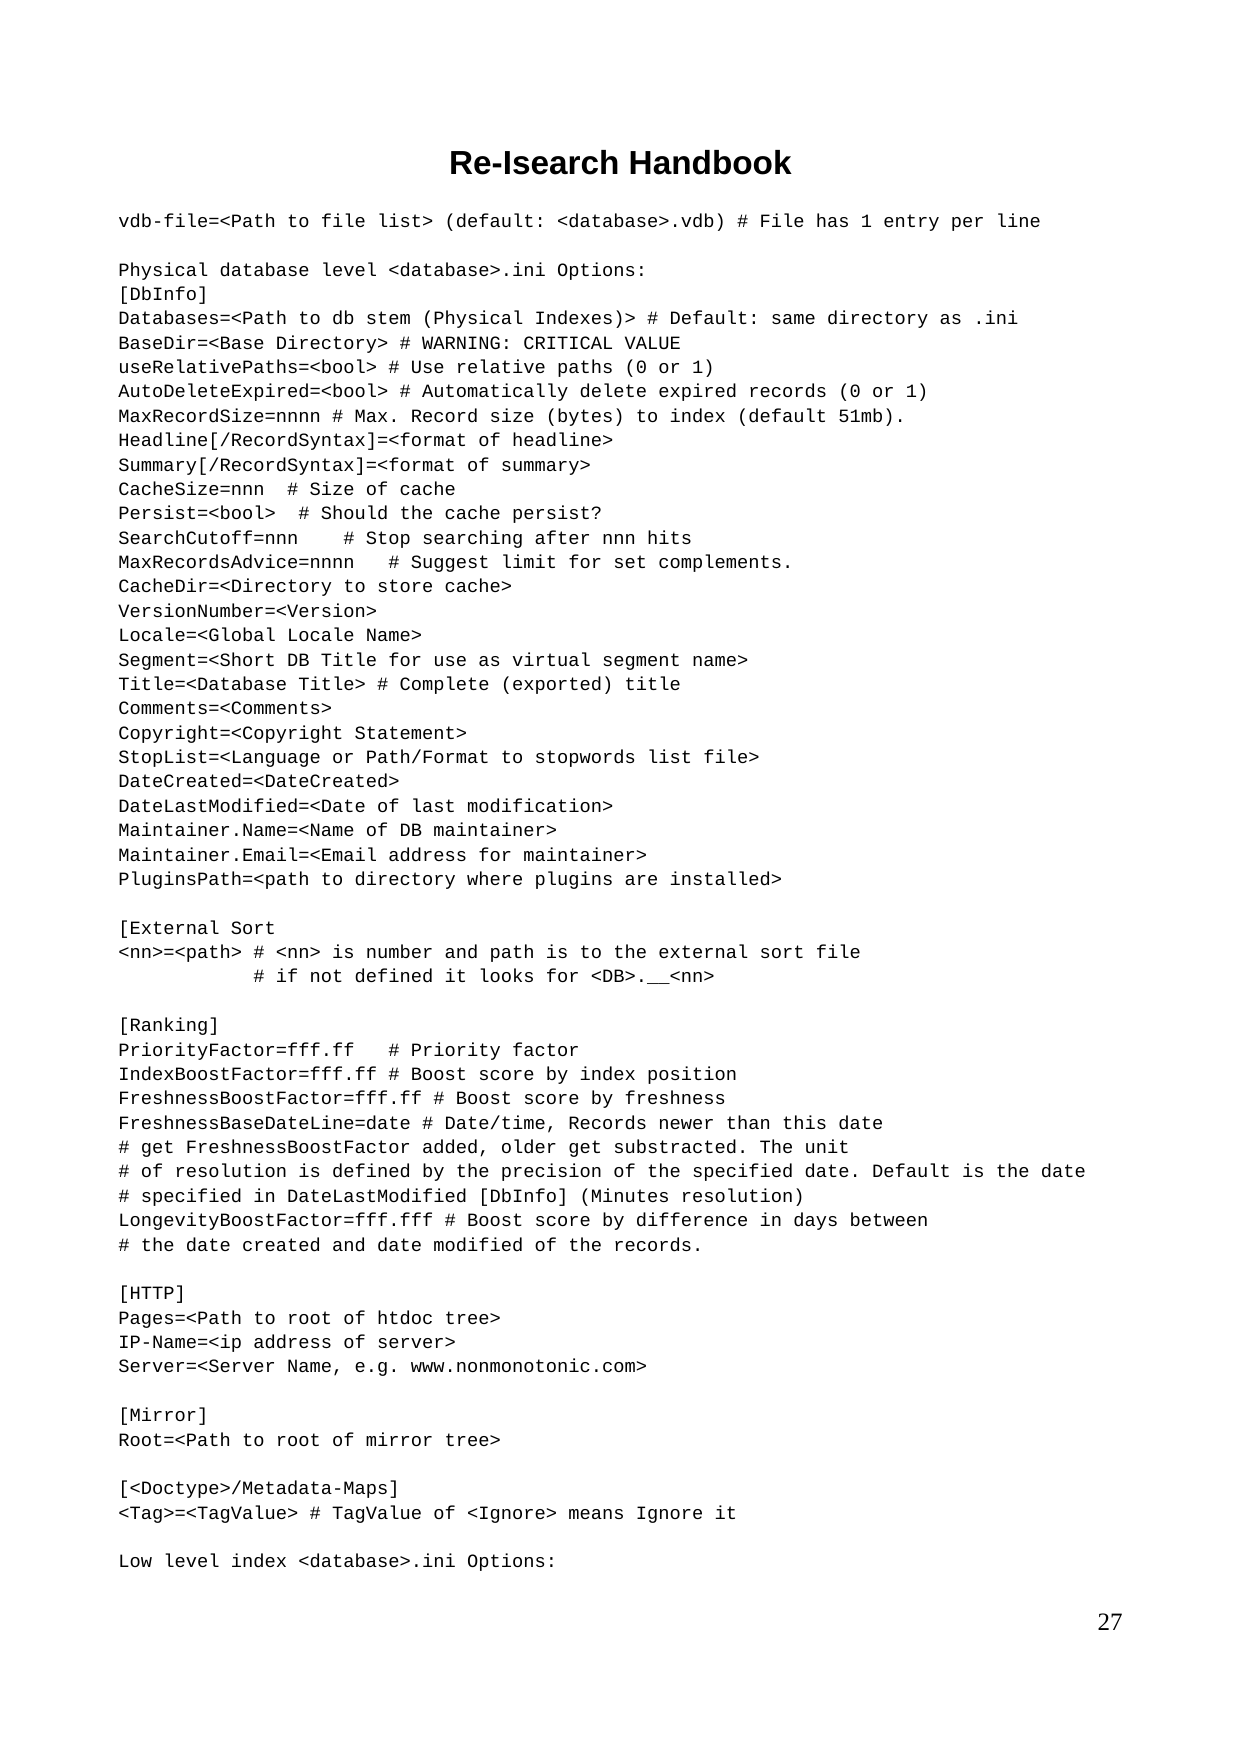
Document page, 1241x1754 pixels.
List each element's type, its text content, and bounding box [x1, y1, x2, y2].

text Locale=<Global Locale Name> [118, 626, 1122, 647]
text DateCreated=<DateCreated> [118, 772, 1122, 793]
text Server=<Server Name, e.g. www.nonmonotonic.com> [118, 1357, 1122, 1378]
text [Mirror] [118, 1406, 1122, 1427]
text MaxRecordsAdvice=nnnn # Suggest limit for set complements. [118, 553, 1122, 574]
text MaxRecordSize=nnnn # Max. Record size (bytes) to index (default 51mb). [118, 407, 1122, 428]
text IP-Name=<ip address of server> [118, 1333, 1122, 1354]
text # specified in DateLastModified [DbInfo] (Minutes resolution) [118, 1187, 1122, 1208]
text [External Sort [118, 918, 1122, 940]
text DateLastModified=<Date of last modification> [118, 797, 1122, 818]
text AutoDeleteExpired=<bool> # Automatically delete expired records (0 or 1) [118, 382, 1122, 403]
text [HTTP] [118, 1284, 1122, 1305]
text <nn>=<path> # <nn> is number and path is to the external sort file [118, 943, 1122, 964]
text Low level index <database>.ini Options: [118, 1552, 1122, 1573]
text [<Doctype>/Metadata-Maps] [118, 1479, 1122, 1500]
text Segment=<Short DB Title for use as virtual segment name> [118, 650, 1122, 672]
text # of resolution is defined by the precision of the specified date. Default is the date [118, 1162, 1122, 1183]
text [Ranking] [118, 1016, 1122, 1037]
text # the date created and date modified of the records. [118, 1235, 1122, 1257]
text BaseDir=<Base Directory> # WARNING: CRITICAL VALUE [118, 333, 1122, 355]
text Maintainer.Email=<Email address for maintainer> [118, 845, 1122, 867]
text Persist=<bool> # Should the cache persist? [118, 504, 1122, 525]
text # get FreshnessBoostFactor added, older get substracted. The unit [118, 1138, 1122, 1159]
text CacheSize=nnn # Size of cache [118, 480, 1122, 501]
text PluginsPath=<path to directory where plugins are installed> [118, 870, 1122, 891]
text Root=<Path to root of mirror tree> [118, 1430, 1122, 1452]
text Physical database level <database>.ini Options: [118, 260, 1122, 282]
text SearchCutoff=nnn # Stop searching after nnn hits [118, 528, 1122, 550]
text VersionNumber=<Version> [118, 602, 1122, 623]
text FreshnessBoostFactor=fff.ff # Boost score by freshness [118, 1089, 1122, 1110]
text Maintainer.Name=<Name of DB maintainer> [118, 821, 1122, 842]
text Title=<Database Title> # Complete (exported) title [118, 675, 1122, 696]
text FreshnessBaseDateLine=date # Date/time, Records newer than this date [118, 1113, 1122, 1135]
text IndexBoostFactor=fff.ff # Boost score by index position [118, 1065, 1122, 1086]
text Headline[/RecordSyntax]=<format of headline> [118, 431, 1122, 452]
text # if not defined it looks for <DB>.__<nn> [118, 967, 1122, 988]
text Summary[/RecordSyntax]=<format of summary> [118, 455, 1122, 477]
text [DbInfo] [118, 285, 1122, 306]
text Databases=<Path to db stem (Physical Indexes)> # Default: same directory as .ini [118, 309, 1122, 330]
text Copyright=<Copyright Statement> [118, 723, 1122, 745]
text <Tag>=<TagValue> # TagValue of <Ignore> means Ignore it [118, 1503, 1122, 1525]
text vdb-file=<Path to file list> (default: <database>.vdb) # File has 1 entry per line [118, 212, 1122, 233]
text StopList=<Language or Path/Format to stopwords list file> [118, 748, 1122, 769]
text PriorityFactor=fff.ff # Priority factor [118, 1040, 1122, 1062]
text LongevityBoostFactor=fff.fff # Boost score by difference in days between [118, 1211, 1122, 1232]
text CacheDir=<Directory to store cache> [118, 577, 1122, 598]
text Pages=<Path to root of htdoc tree> [118, 1308, 1122, 1330]
text useRelativePaths=<bool> # Use relative paths (0 or 1) [118, 358, 1122, 379]
text Comments=<Comments> [118, 699, 1122, 720]
